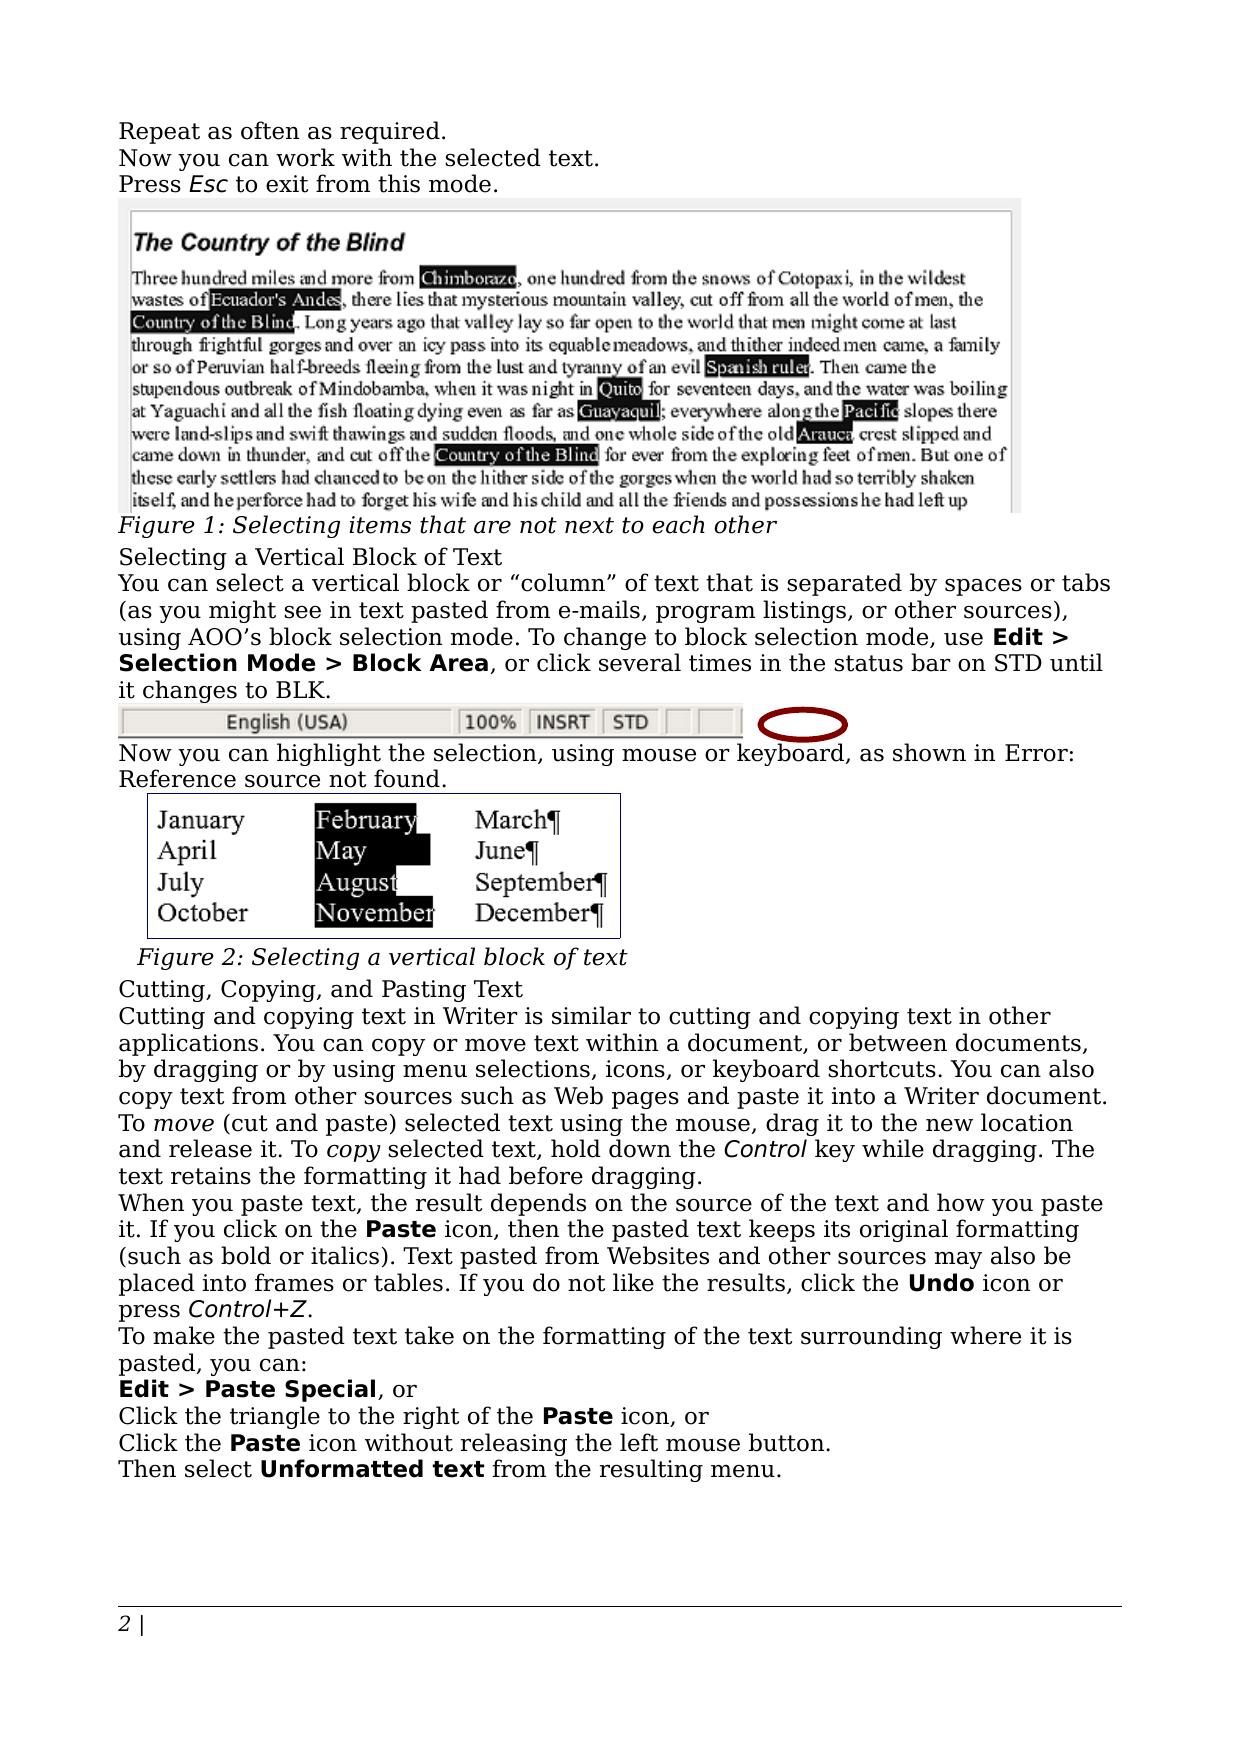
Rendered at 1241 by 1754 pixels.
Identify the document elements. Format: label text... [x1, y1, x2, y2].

text Now you can work with the selected text. [118, 145, 1122, 171]
text When you paste text, the result depends on the source of the text and how you paste it. If you click on the Paste icon, then the pasted text keeps its original formatting (such as bold or italics). Text pasted from Websites and other sources may also be placed into frames or tables. If you do not like the results, click the Undo icon or press Control+Z. [118, 1190, 1122, 1323]
text You can select a vertical block or “column” of text that is separated by spaces or tabs (as you might see in text pasted from e-mails, program listings, or other sources), using AOO’s block selection mode. To change to block selection mode, use Edit > Selection Mode > Block Area, or click several times in the status bar on STD until it changes to BLK. [118, 571, 1122, 704]
text Repeat as often as required. [118, 118, 1122, 145]
text To move (cut and paste) selected text using the mouse, drag it to the new location and release it. To copy selected text, hold down the Control key while dragging. The text retains the formatting it had before dragging. [118, 1110, 1122, 1190]
text Then select Unformatted text from the resulting menu. [118, 1456, 1122, 1483]
text To make the pasted text take on the formatting of the text surrounding where it is pasted, you can: [118, 1323, 1122, 1376]
text Cutting and copying text in Writer is similar to cutting and copying text in other applications. You can copy or move text within a document, or between documents, by dragging or by using menu selections, icons, or keyboard shortcuts. You can also copy text from other sources such as Web pages and paste it into a Writer document. [118, 1003, 1122, 1110]
picture [118, 198, 1022, 513]
text Figure 2: Selecting a vertical block of text [118, 944, 649, 971]
text Click the triangle to the right of the Paste icon, or [118, 1403, 1122, 1430]
text Edit > Paste Special, or [118, 1376, 1122, 1403]
text Click the Paste icon without releasing the left mouse button. [118, 1430, 1122, 1456]
text Cutting, Copying, and Pasting Text [118, 976, 1122, 1003]
picture [148, 794, 620, 938]
picture [118, 703, 744, 740]
text Selecting a Vertical Block of Text [118, 544, 1122, 571]
text Now you can highlight the selection, using mouse or keyboard, as shown in Error: Reference source not found. [118, 740, 1122, 793]
text Press Esc to exit from this mode. [118, 171, 1122, 198]
text Figure 1: Selecting items that are not next to each other [118, 513, 1022, 539]
